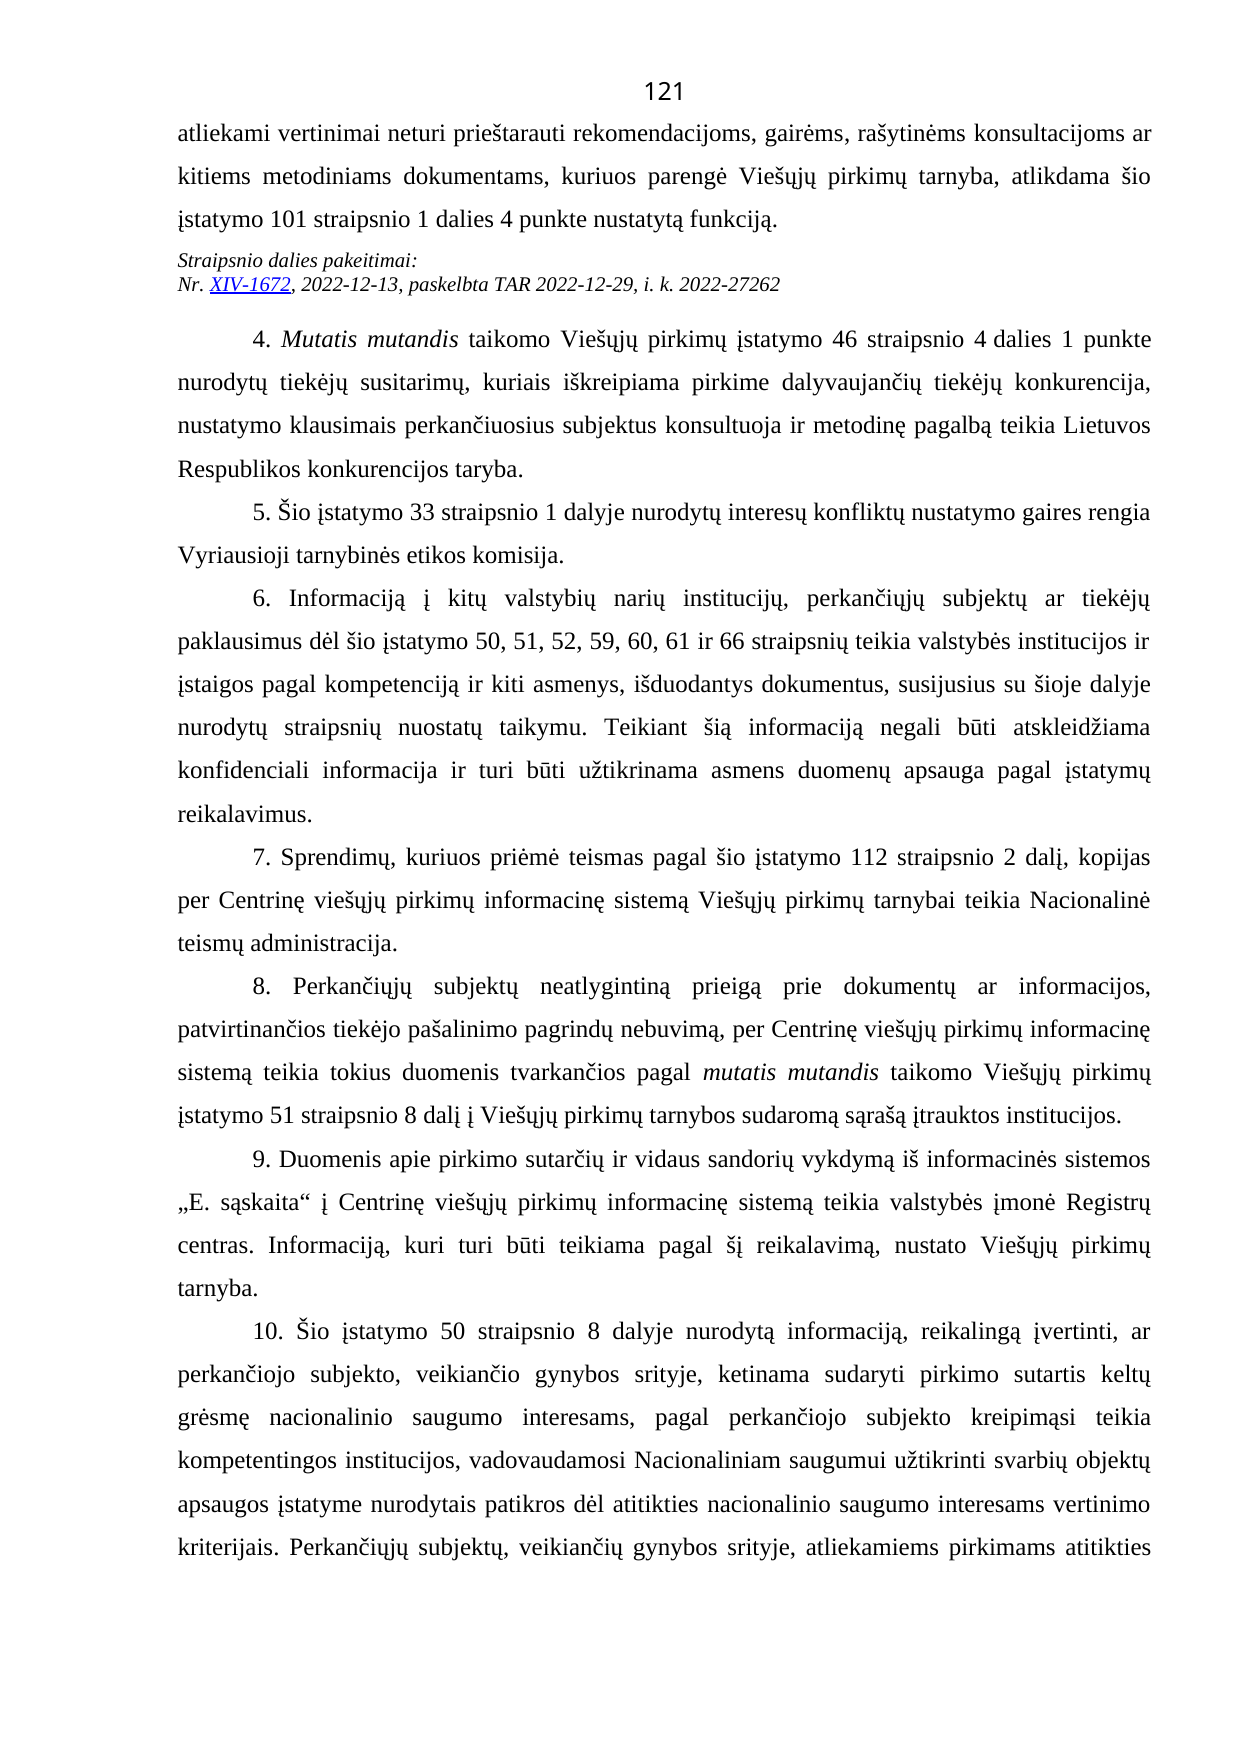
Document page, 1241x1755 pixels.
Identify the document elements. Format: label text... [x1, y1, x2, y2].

text 10. Šio įstatymo 50 straipsnio 8 dalyje nurodytą informaciją, reikalingą įvertinti, ar perkančiojo subjekto, veikiančio gynybos srityje, ketinama sudaryti pirkimo sutartis keltų grėsmę nacionalinio saugumo interesams, pagal perkančiojo subjekto kreipimąsi teikia kompetentingos institucijos, vadovaudamosi Nacionaliniam saugumui užtikrinti svarbių objektų apsaugos įstatyme nurodytais patikros dėl atitikties nacionalinio saugumo interesams vertinimo kriterijais. Perkančiųjų subjektų, veikiančių gynybos srityje, atliekamiems pirkimams atitikties [177, 1316, 1152, 1561]
text 9. Duomenis apie pirkimo sutarčių ir vidaus sandorių vykdymą iš informacinės sistemos „E. sąskaita“ į Centrinę viešųjų pirkimų informacinę sistemą teikia valstybės įmonė Registrų centras. Informaciją, kuri turi būti teikiama pagal šį reikalavimą, nustato Viešųjų pirkimų tarnyba. [177, 1144, 1152, 1302]
text 5. Šio įstatymo 33 straipsnio 1 dalyje nurodytų interesų konfliktų nustatymo gaires rengia Vyriausioji tarnybinės etikos komisija. [177, 497, 1152, 569]
text Straipsnio dalies pakeitimai: [177, 247, 1152, 272]
text 4. Mutatis mutandis taikomo Viešųjų pirkimų įstatymo 46 straipsnio 4 dalies 1 punkte nurodytų tiekėjų susitarimų, kuriais iškreipiama pirkime dalyvaujančių tiekėjų konkurencija, nustatymo klausimais perkančiuosius subjektus konsultuoja ir metodinę pagalbą teikia Lietuvos Respublikos konkurencijos taryba. [177, 324, 1152, 482]
text 8. Perkančiųjų subjektų neatlygintiną prieigą prie dokumentų ar informacijos, patvirtinančios tiekėjo pašalinimo pagrindų nebuvimą, per Centrinę viešųjų pirkimų informacinę sistemą teikia tokius duomenis tvarkančios pagal mutatis mutandis taikomo Viešųjų pirkimų įstatymo 51 straipsnio 8 dalį į Viešųjų pirkimų tarnybos sudaromą sąrašą įtrauktos institucijos. [177, 971, 1152, 1129]
text 6. Informaciją į kitų valstybių narių institucijų, perkančiųjų subjektų ar tiekėjų paklausimus dėl šio įstatymo 50, 51, 52, 59, 60, 61 ir 66 straipsnių teikia valstybės institucijos ir įstaigos pagal kompetenciją ir kiti asmenys, išduodantys dokumentus, susijusius su šioje dalyje nurodytų straipsnių nuostatų taikymu. Teikiant šią informaciją negali būti atskleidžiama konfidenciali informacija ir turi būti užtikrinama asmens duomenų apsauga pagal įstatymų reikalavimus. [177, 583, 1152, 827]
text 7. Sprendimų, kuriuos priėmė teismas pagal šio įstatymo 112 straipsnio 2 dalį, kopijas per Centrinę viešųjų pirkimų informacinę sistemą Viešųjų pirkimų tarnybai teikia Nacionalinė teismų administracija. [177, 842, 1152, 957]
text atliekami vertinimai neturi prieštarauti rekomendacijoms, gairėms, rašytinėms konsultacijoms ar kitiems metodiniams dokumentams, kuriuos parengė Viešųjų pirkimų tarnyba, atlikdama šio įstatymo 101 straipsnio 1 dalies 4 punkte nustatytą funkciją. [177, 118, 1152, 233]
text Nr. XIV-1672, 2022-12-13, paskelbta TAR 2022-12-29, i. k. 2022-27262 [177, 272, 1152, 296]
